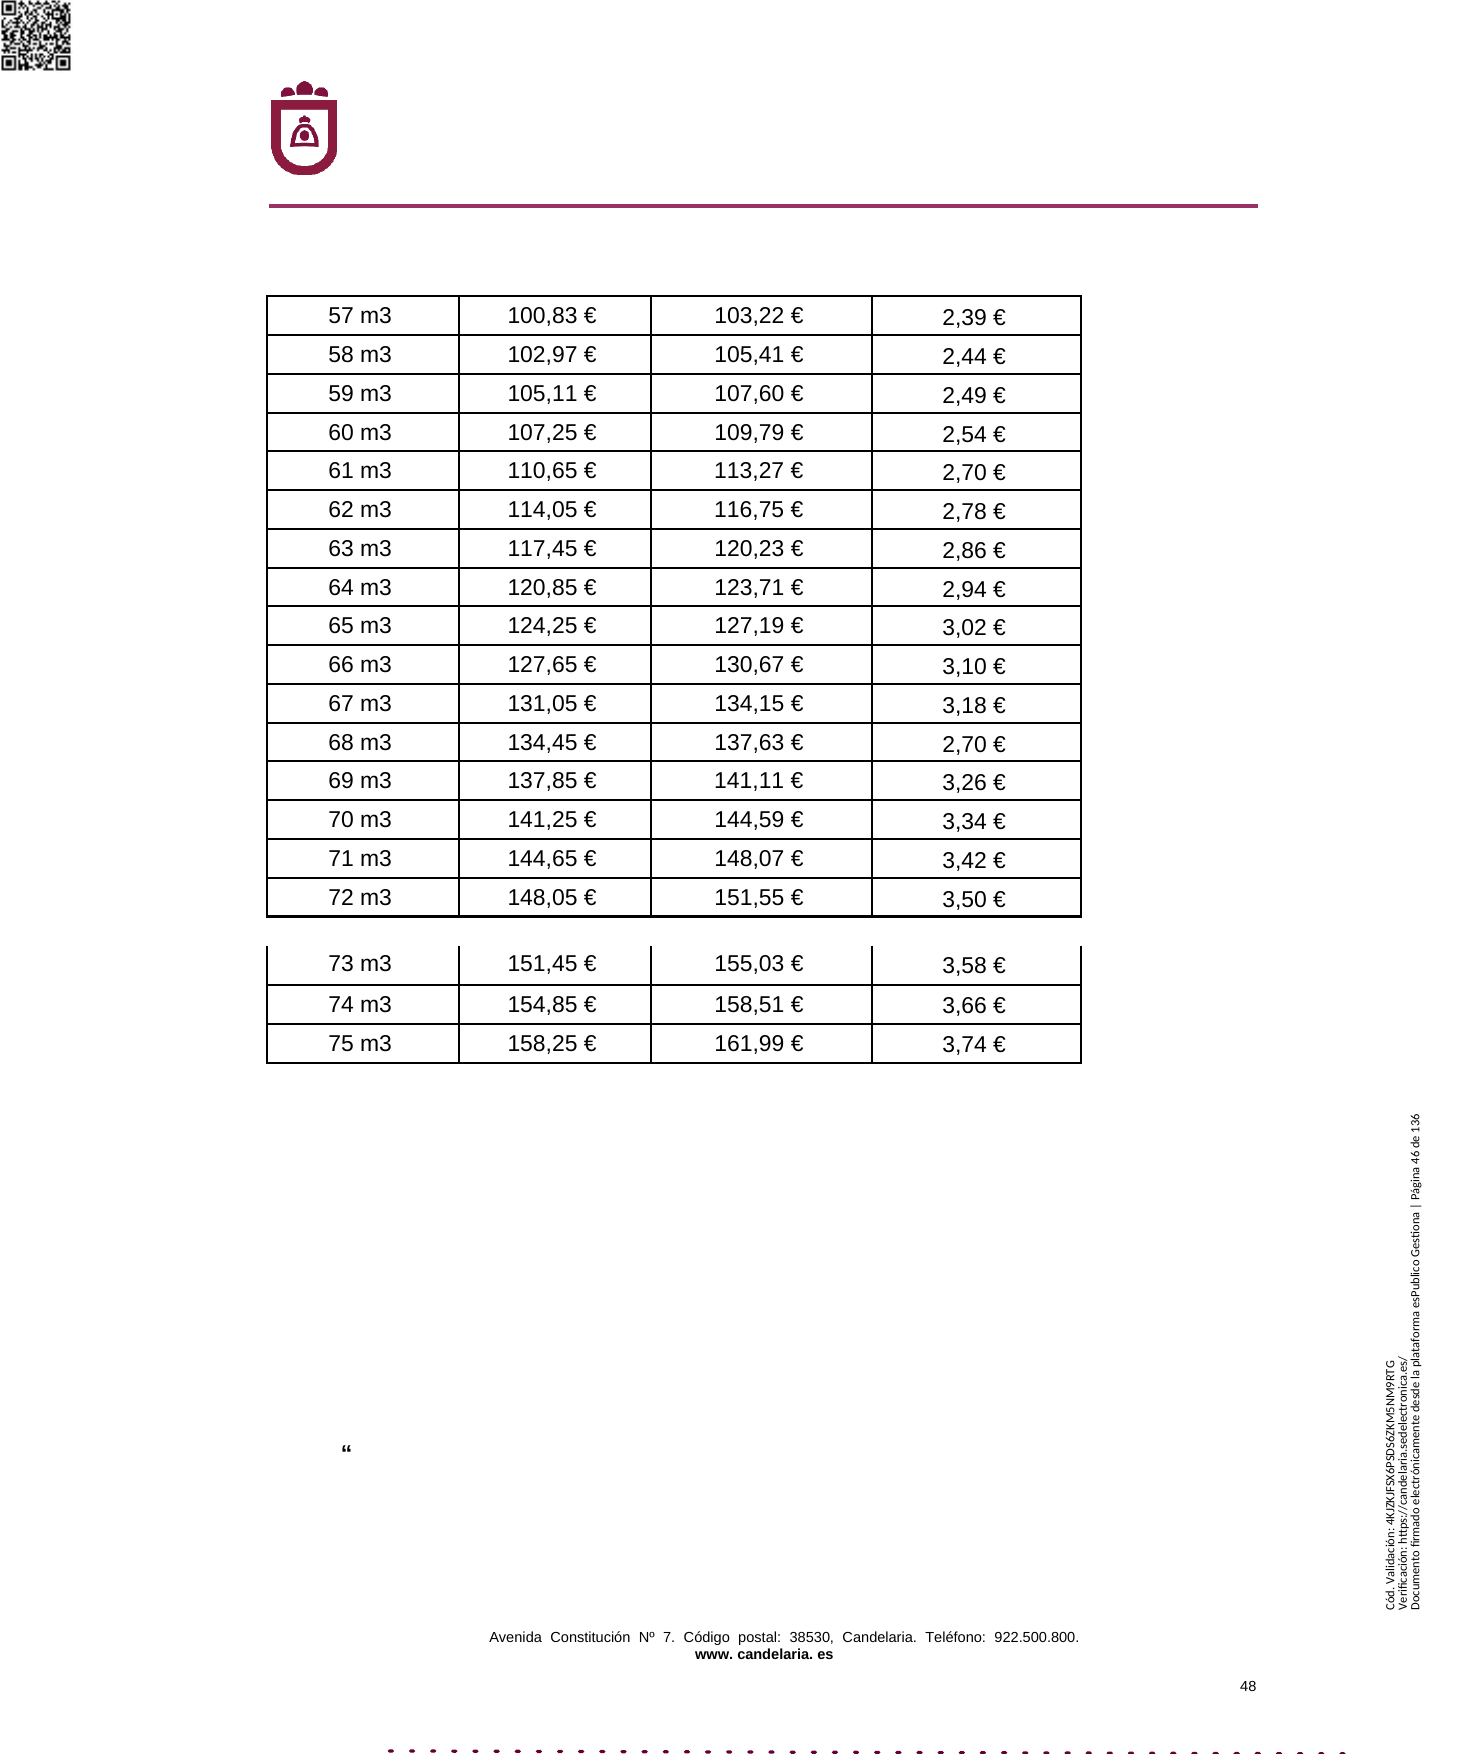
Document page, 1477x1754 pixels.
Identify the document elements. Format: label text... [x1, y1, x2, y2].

table_cell 2,70 € [873, 724, 1080, 760]
table_cell 124,25 € [460, 607, 650, 644]
table_cell 148,05 € [460, 879, 650, 915]
table_cell 120,23 € [652, 530, 871, 567]
table_cell 3,50 € [873, 879, 1080, 915]
table_cell 110,65 € [460, 452, 650, 489]
table_header 3,58 € [873, 946, 1080, 984]
table_cell 2,86 € [873, 530, 1080, 567]
table_cell 64 m3 [268, 569, 458, 605]
table_cell 102,97 € [460, 336, 650, 373]
table_cell 60 m3 [268, 414, 458, 450]
table_cell 148,07 € [652, 840, 871, 877]
text “ [341, 1440, 1263, 1466]
table_header 155,03 € [652, 946, 871, 984]
table_cell 2,54 € [873, 414, 1080, 450]
table_cell 2,94 € [873, 569, 1080, 605]
table_cell 72 m3 [268, 879, 458, 915]
table_cell 3,42 € [873, 840, 1080, 877]
table_cell 3,26 € [873, 762, 1080, 799]
table_header 100,83 € [460, 297, 650, 334]
table_cell 74 m3 [268, 986, 458, 1023]
table_cell 66 m3 [268, 646, 458, 683]
table_cell 105,41 € [652, 336, 871, 373]
table_cell 107,25 € [460, 414, 650, 450]
table_cell 127,65 € [460, 646, 650, 683]
table_cell 70 m3 [268, 801, 458, 838]
table_cell 117,45 € [460, 530, 650, 567]
table_cell 144,65 € [460, 840, 650, 877]
table_header 151,45 € [460, 946, 650, 984]
table_cell 63 m3 [268, 530, 458, 567]
table_cell 2,70 € [873, 452, 1080, 489]
table_cell 65 m3 [268, 607, 458, 644]
table_cell 2,49 € [873, 375, 1080, 412]
table_cell 3,18 € [873, 685, 1080, 722]
table_cell 2,78 € [873, 491, 1080, 528]
table_cell 3,02 € [873, 607, 1080, 644]
table_cell 75 m3 [268, 1025, 458, 1062]
table_cell 113,27 € [652, 452, 871, 489]
table_cell 107,60 € [652, 375, 871, 412]
table_cell 134,45 € [460, 724, 650, 760]
table_cell 59 m3 [268, 375, 458, 412]
table_cell 141,25 € [460, 801, 650, 838]
table_cell 58 m3 [268, 336, 458, 373]
table_cell 158,25 € [460, 1025, 650, 1062]
table_cell 67 m3 [268, 685, 458, 722]
table_cell 3,10 € [873, 646, 1080, 683]
table_cell 3,34 € [873, 801, 1080, 838]
table_cell 2,44 € [873, 336, 1080, 373]
table_cell 61 m3 [268, 452, 458, 489]
table_cell 3,74 € [873, 1025, 1080, 1062]
table_cell 109,79 € [652, 414, 871, 450]
table_cell 134,15 € [652, 685, 871, 722]
table_cell 116,75 € [652, 491, 871, 528]
table_cell 71 m3 [268, 840, 458, 877]
table_cell 151,55 € [652, 879, 871, 915]
table_cell 68 m3 [268, 724, 458, 760]
table_cell 114,05 € [460, 491, 650, 528]
table_cell 127,19 € [652, 607, 871, 644]
table_cell 158,51 € [652, 986, 871, 1023]
table_cell 131,05 € [460, 685, 650, 722]
table_cell 105,11 € [460, 375, 650, 412]
table_header 57 m3 [268, 297, 458, 334]
table_cell 120,85 € [460, 569, 650, 605]
table_header 103,22 € [652, 297, 871, 334]
table_cell 3,66 € [873, 986, 1080, 1023]
table_cell 137,63 € [652, 724, 871, 760]
table_cell 154,85 € [460, 986, 650, 1023]
table_cell 161,99 € [652, 1025, 871, 1062]
table_cell 130,67 € [652, 646, 871, 683]
table_cell 141,11 € [652, 762, 871, 799]
table_cell 123,71 € [652, 569, 871, 605]
table_cell 62 m3 [268, 491, 458, 528]
table_cell 69 m3 [268, 762, 458, 799]
table_header 2,39 € [873, 297, 1080, 334]
table_cell 144,59 € [652, 801, 871, 838]
table_header 73 m3 [268, 946, 458, 984]
table_cell 137,85 € [460, 762, 650, 799]
